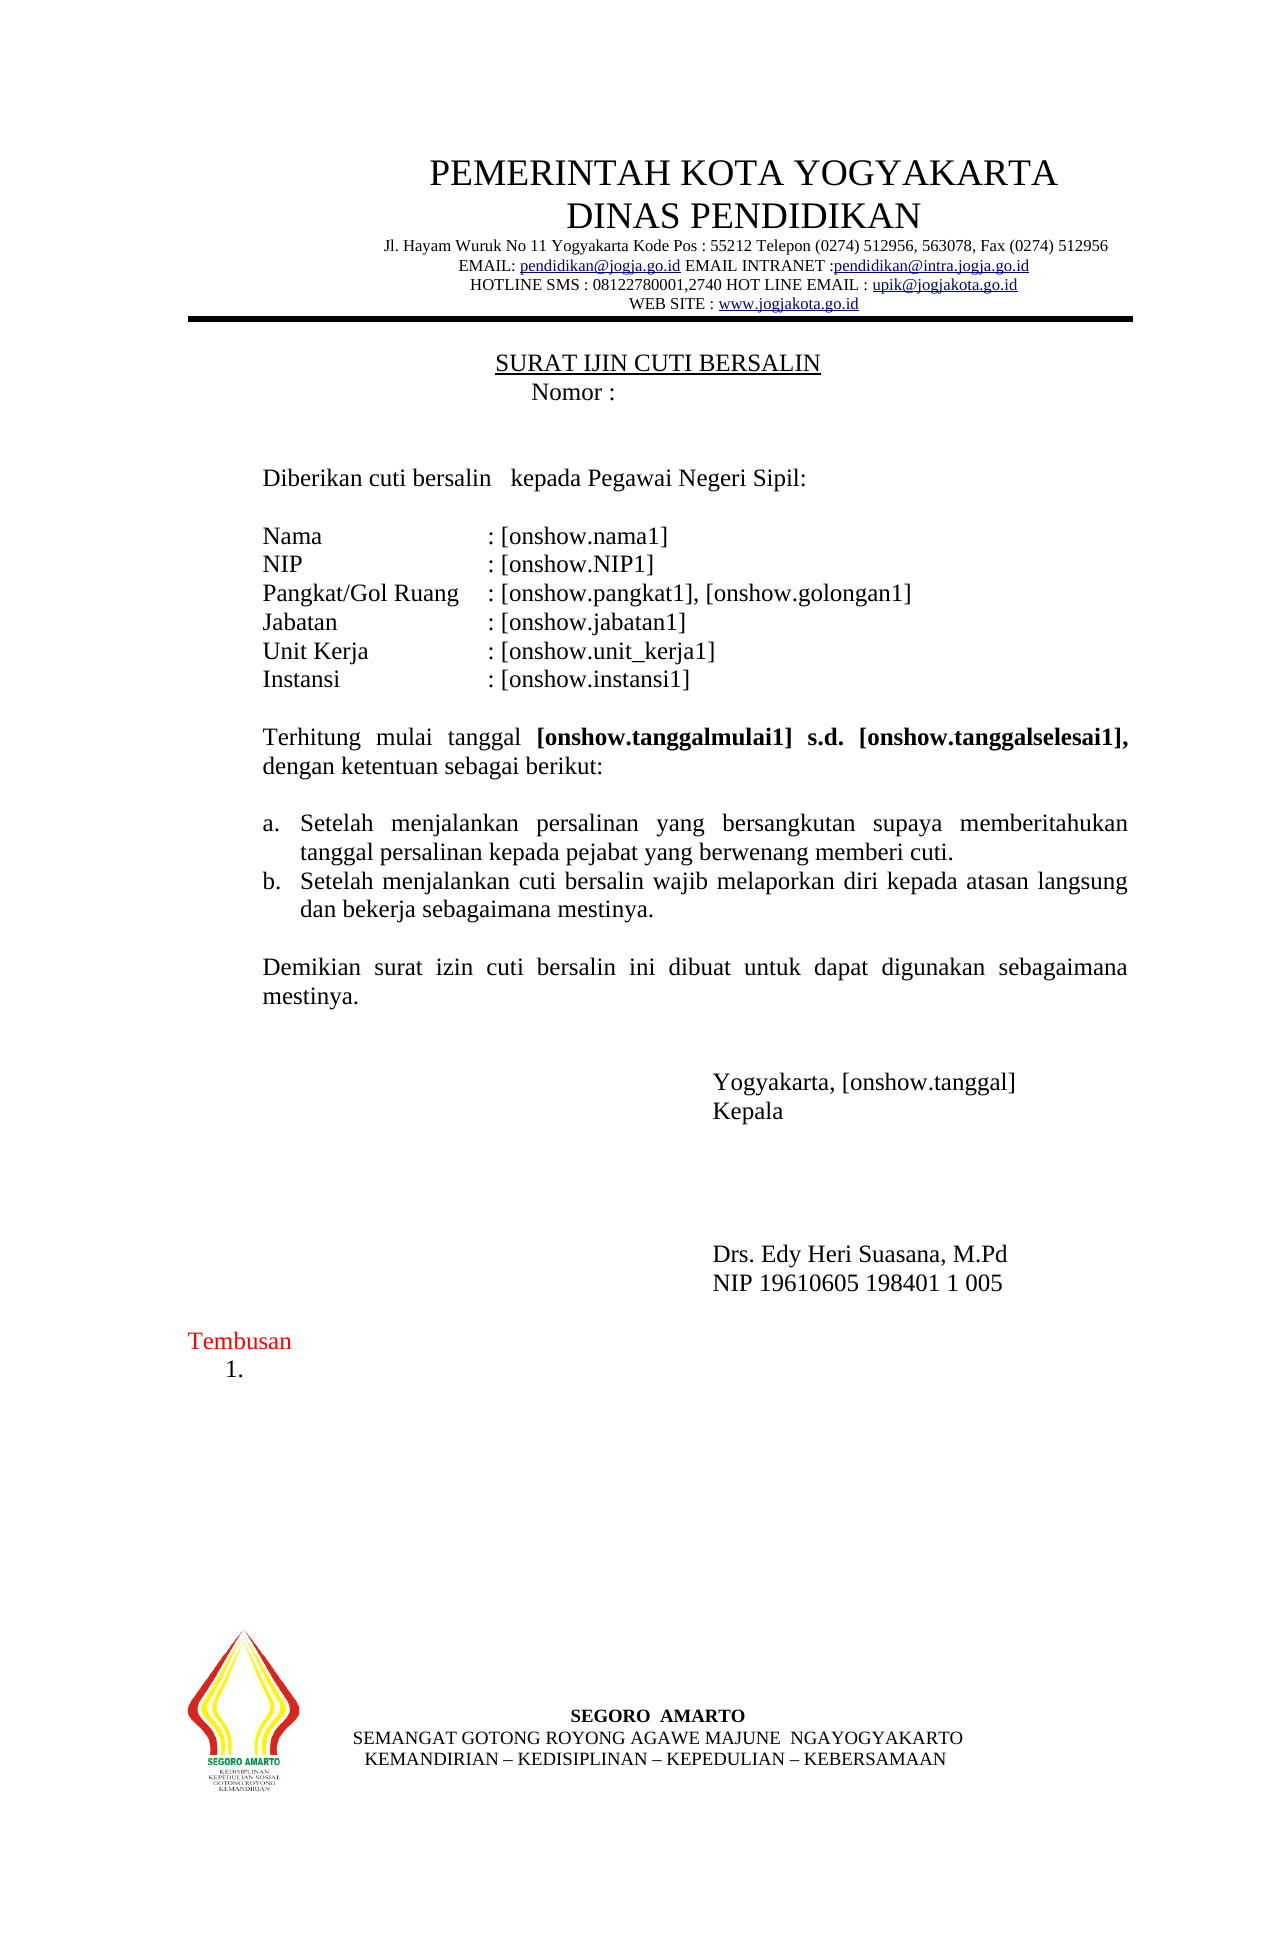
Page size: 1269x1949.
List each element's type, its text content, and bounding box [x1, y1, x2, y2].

text Instansi : [onshow.instansi1] [187, 664, 1128, 693]
table_header [199, 150, 356, 316]
text SURAT IJIN CUTI BERSALIN [187, 348, 1128, 377]
text NIP 19610605 198401 1 005 [637, 1268, 1128, 1297]
text Nomor : [187, 377, 1128, 406]
text Terhitung mulai tanggal [onshow.tanggalmulai1] s.d. [onshow.tanggalselesai1], dengan ketentuan sebagai berikut: [262, 722, 1128, 779]
text Jabatan : [onshow.jabatan1] [262, 607, 1128, 636]
text Tembusan [187, 1326, 1128, 1354]
text Nama : [onshow.nama1] [187, 521, 1128, 549]
text Pangkat/Gol Ruang : [onshow.pangkat1], [onshow.golongan1] [262, 578, 1128, 607]
text Kepala [187, 1096, 1128, 1124]
text Unit Kerja : [onshow.unit_kerja1] [187, 636, 1128, 664]
text Yogyakarta, [onshow.tanggal] [712, 1067, 1128, 1096]
list Demikian surat izin cuti bersalin ini dibuat untuk dapat digunakan sebagaimana mestinya. [225, 952, 1128, 1009]
list Setelah menjalankan persalinan yang bersangkutan supaya memberitahukan tanggal persalinan kepada pejabat yang berwenang memberi cuti. [262, 808, 1128, 866]
list Setelah menjalankan cuti bersalin wajib melaporkan diri kepada atasan langsung dan bekerja sebagaimana mestinya. [262, 866, 1128, 923]
picture [187, 1627, 301, 1792]
text Drs. Edy Heri Suasana, M.Pd [712, 1239, 1128, 1268]
text NIP : [onshow.NIP1] [187, 549, 1128, 578]
list Diberikan cuti bersalin kepada Pegawai Negeri Sipil: [225, 463, 1128, 492]
table_header PEMERINTAH KOTA YOGYAKARTA DINAS PENDIDIKAN Jl. Hayam Wuruk No 11 Yogyakarta Kode Pos : 55212 Telepon (0274) 512956, 563078, Fax (0274) 512956 EMAIL: pendidikan@jogja.go.id EMAIL INTRANET :pendidikan@intra.jogja.go.id HOTLINE SMS : 08122780001,2740 HOT LINE EMAIL : upik@jogjakota.go.id WEB SITE : www.jogjakota.go.id [356, 150, 1132, 316]
